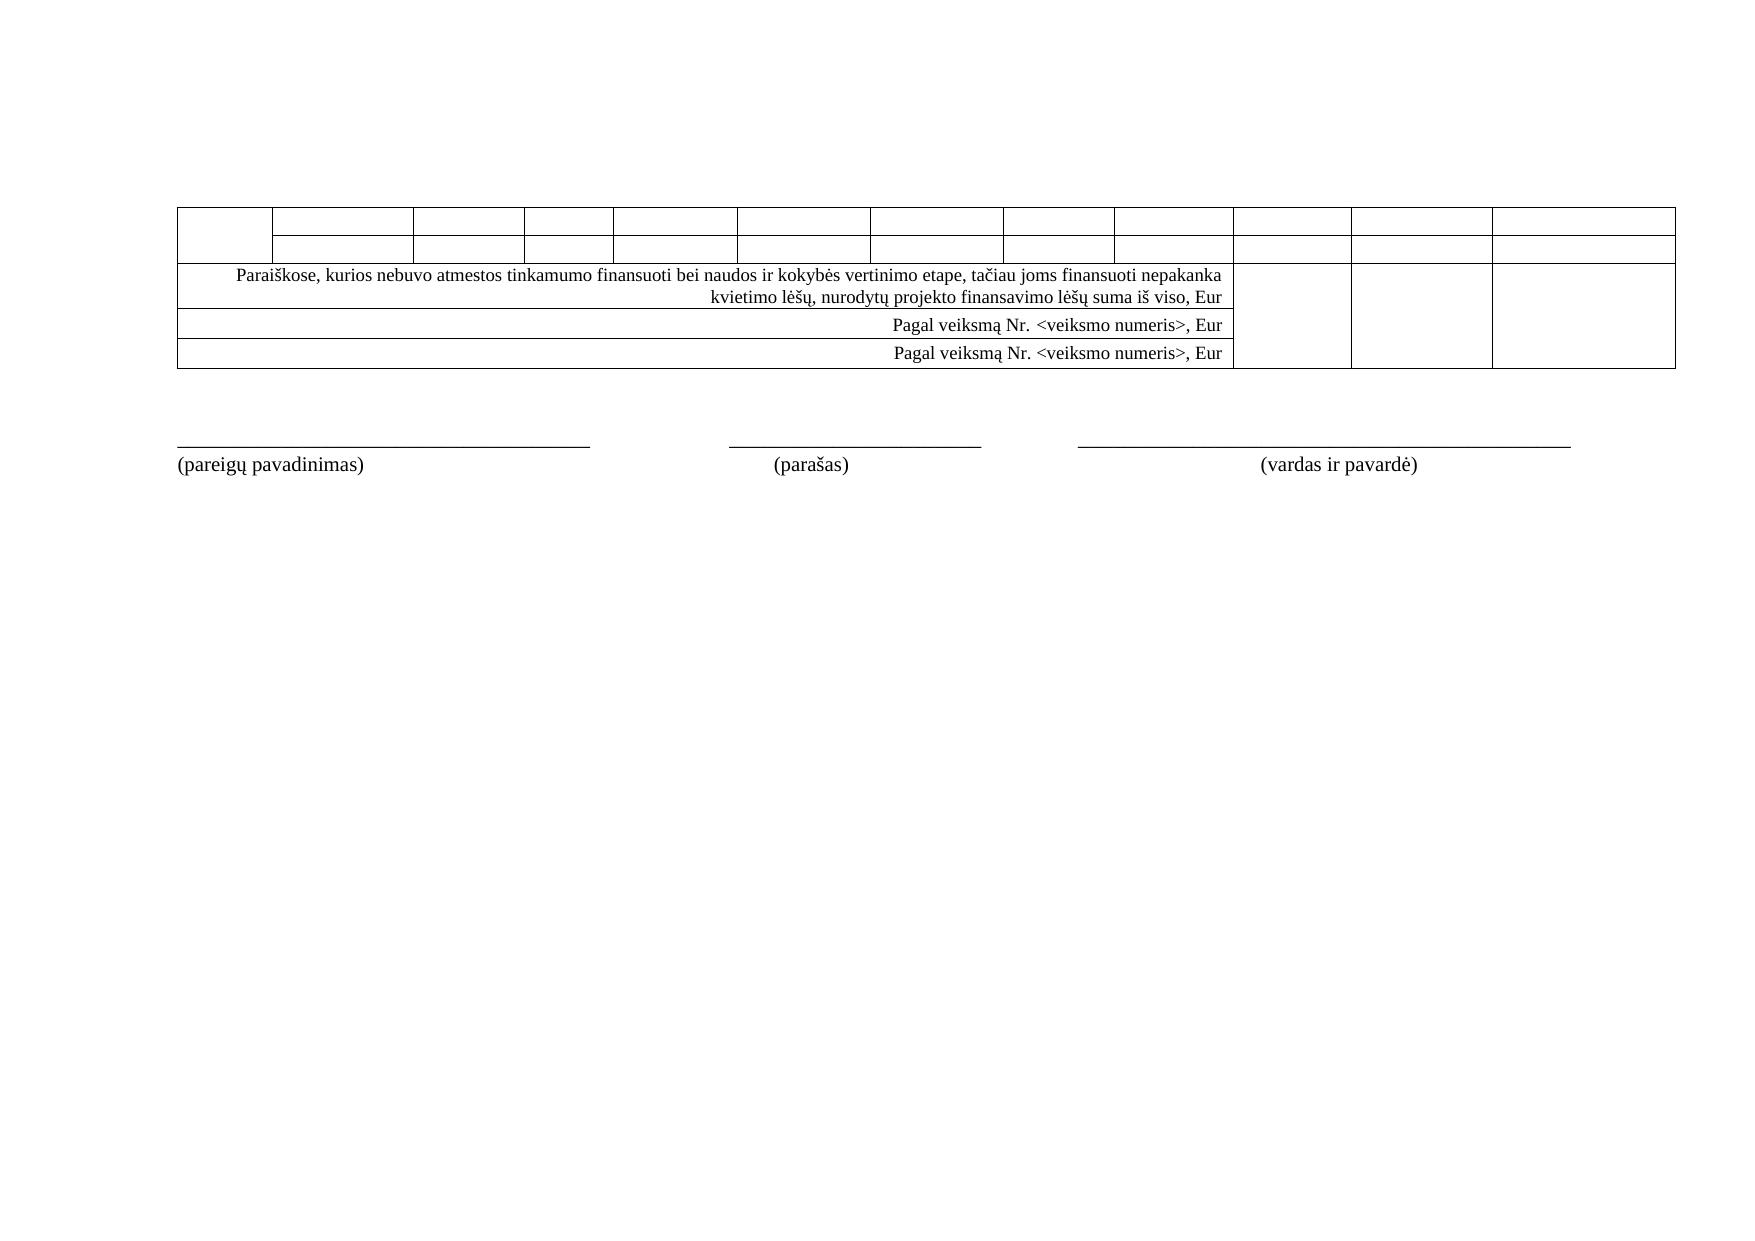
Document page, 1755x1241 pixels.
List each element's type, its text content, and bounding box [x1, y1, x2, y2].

text (pareigų pavadinimas) (parašas) (vardas ir pavardė) [177, 450, 1695, 476]
table_cell [738, 236, 870, 263]
table_cell [414, 208, 524, 234]
table_cell Paraiškose, kurios nebuvo atmestos tinkamumo finansuoti bei naudos ir kokybės vertinimo etape, tačiau joms finansuoti nepakanka kvietimo lėšų, nurodytų projekto finansavimo lėšų suma iš viso, Eur [178, 264, 1233, 307]
table_cell [1493, 208, 1675, 234]
table_cell [871, 208, 1003, 234]
table_cell [1352, 236, 1492, 263]
table_cell [1004, 236, 1114, 263]
table_cell Pagal veiksmą Nr. <veiksmo numeris>, Eur [178, 309, 1233, 337]
table_cell [1352, 208, 1492, 234]
table_cell [273, 236, 413, 263]
table_cell Pagal veiksmą Nr. <veiksmo numeris>, Eur [178, 339, 1233, 367]
table_cell [178, 208, 272, 263]
table_cell [738, 208, 870, 234]
table_cell [871, 236, 1003, 263]
table_cell [1493, 338, 1675, 367]
table_cell [1352, 308, 1492, 337]
table_cell [414, 236, 524, 263]
table_cell [1234, 338, 1351, 367]
table_cell [1493, 308, 1675, 337]
table_cell [1493, 264, 1675, 307]
table_cell [1234, 208, 1351, 234]
table_cell [1115, 208, 1233, 234]
table_cell [1352, 338, 1492, 367]
table_cell [1493, 236, 1675, 263]
table_cell [1352, 264, 1492, 307]
table_cell [1234, 264, 1351, 307]
table_cell [525, 236, 613, 263]
table_cell [1234, 236, 1351, 263]
table_cell [1234, 308, 1351, 337]
table_cell [1004, 208, 1114, 234]
table_cell [273, 208, 413, 234]
table_cell [1115, 236, 1233, 263]
table_cell [614, 208, 737, 234]
table_cell [614, 236, 737, 263]
table_cell [525, 208, 613, 234]
text ____________________________________ ______________________ ___________________________________________ [177, 423, 1695, 450]
